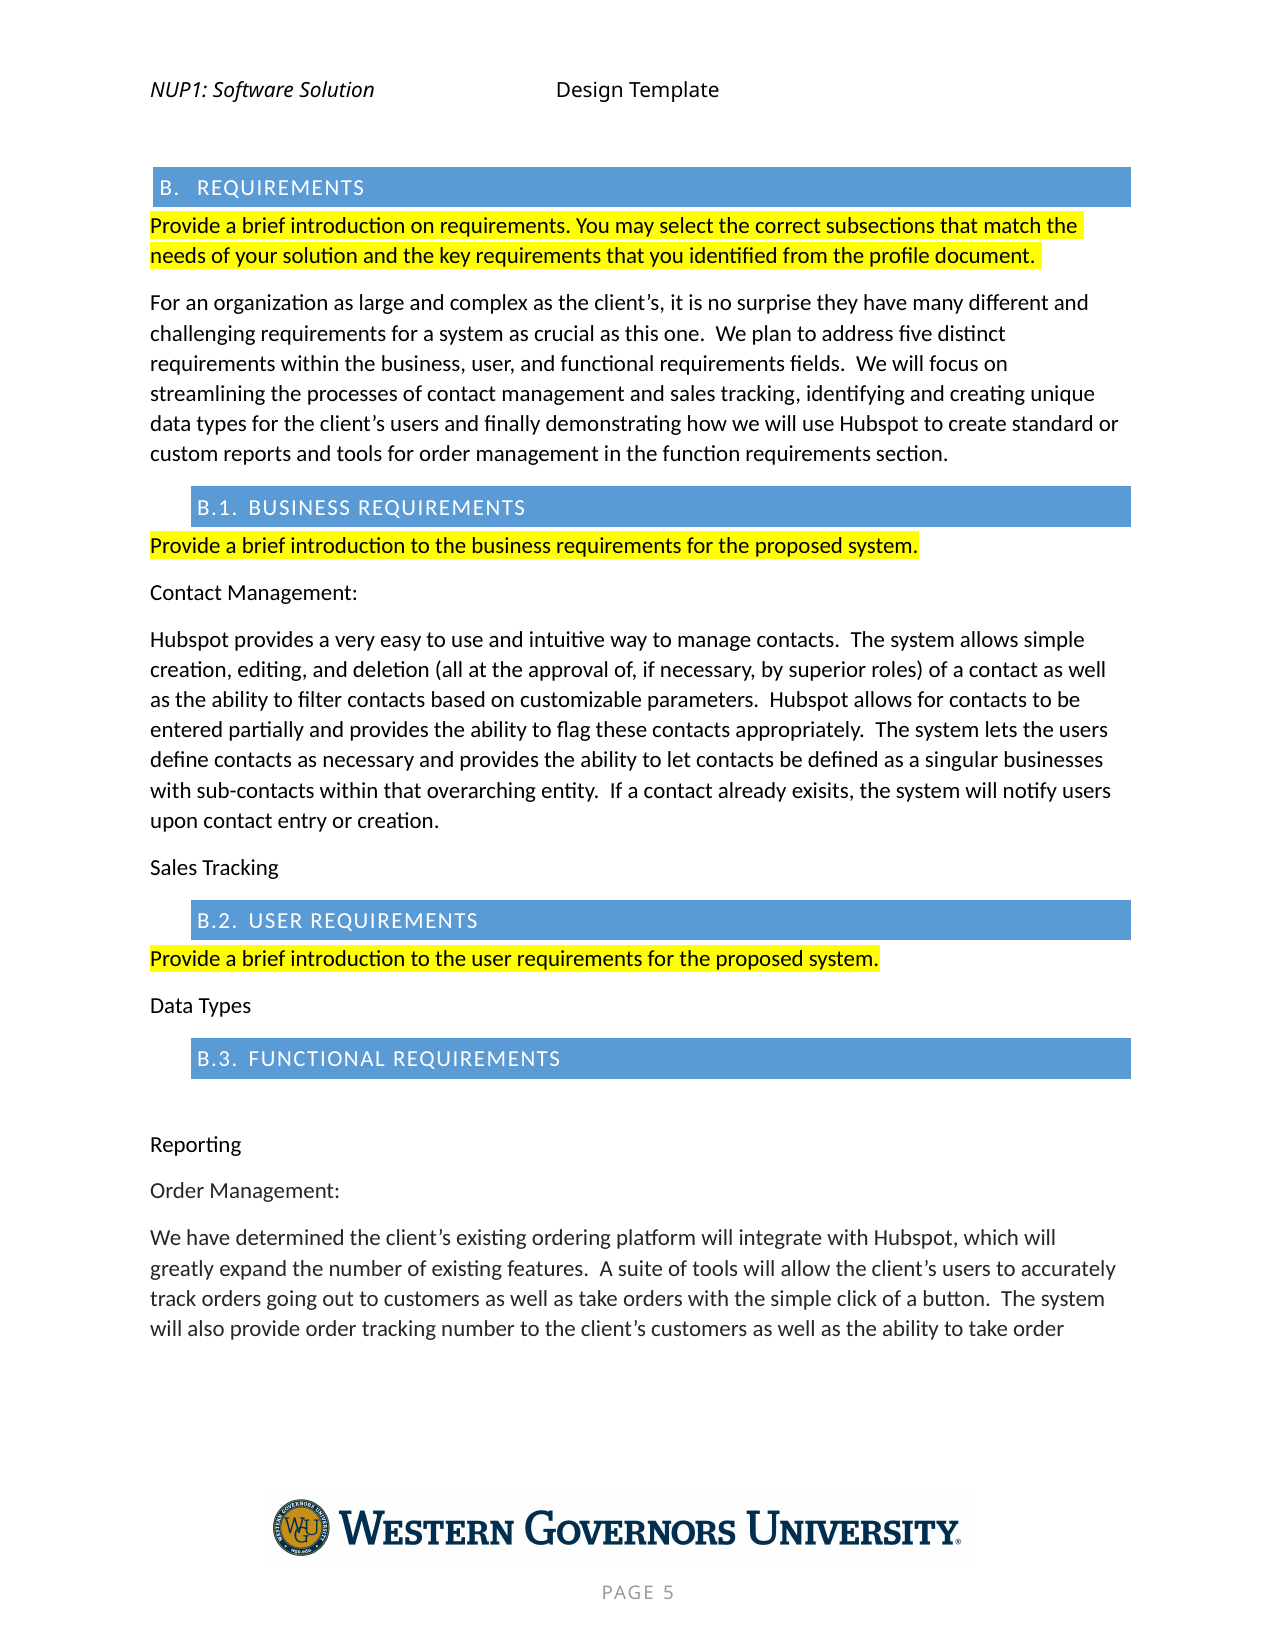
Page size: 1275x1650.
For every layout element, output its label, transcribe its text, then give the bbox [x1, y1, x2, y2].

text Data Types [150, 991, 1125, 1019]
text Order Management: [150, 1177, 1125, 1205]
picture [263, 1488, 974, 1567]
text We have determined the client’s existing ordering platform will integrate with Hubspot, which will greatly expand the number of existing features. A suite of tools will allow the client’s users to accurately track orders going out to customers as well as take orders with the simple click of a button. The system will also provide order tracking number to the client’s customers as well as the ability to take order [150, 1223, 1125, 1342]
text Provide a brief introduction on requirements. You may select the correct subsections that match the needs of your solution and the key requirements that you identified from the profile document. [150, 211, 1125, 269]
text For an organization as large and complex as the client’s, it is no surprise they have many different and challenging requirements for a system as crucial as this one. We plan to address five distinct requirements within the business, user, and functional requirements fields. We will focus on streamlining the processes of contact management and sales tracking, identifying and creating unique data types for the client’s users and finally demonstrating how we will use Hubspot to create standard or custom reports and tools for order management in the function requirements section. [150, 288, 1125, 467]
text Contact Management: [150, 578, 1125, 606]
text Reporting [150, 1130, 1125, 1158]
subtitle User Requirements [197, 906, 1125, 934]
subtitle Requirements [159, 173, 1125, 201]
text Provide a brief introduction to the business requirements for the proposed system. [150, 531, 1125, 559]
subtitle Business Requirements [197, 493, 1125, 521]
text Hubspot provides a very easy to use and intuitive way to manage contacts. The system allows simple creation, editing, and deletion (all at the approval of, if necessary, by superior roles) of a contact as well as the ability to filter contacts based on customizable parameters. Hubspot allows for contacts to be entered partially and provides the ability to flag these contacts appropriately. The system lets the users define contacts as necessary and provides the ability to let contacts be defined as a singular businesses with sub-contacts within that overarching entity. If a contact already exisits, the system will notify users upon contact entry or creation. [150, 625, 1125, 834]
subtitle Functional Requirements [197, 1045, 1125, 1072]
text Provide a brief introduction to the user requirements for the proposed system. [150, 944, 1125, 972]
text Sales Tracking [150, 853, 1125, 881]
